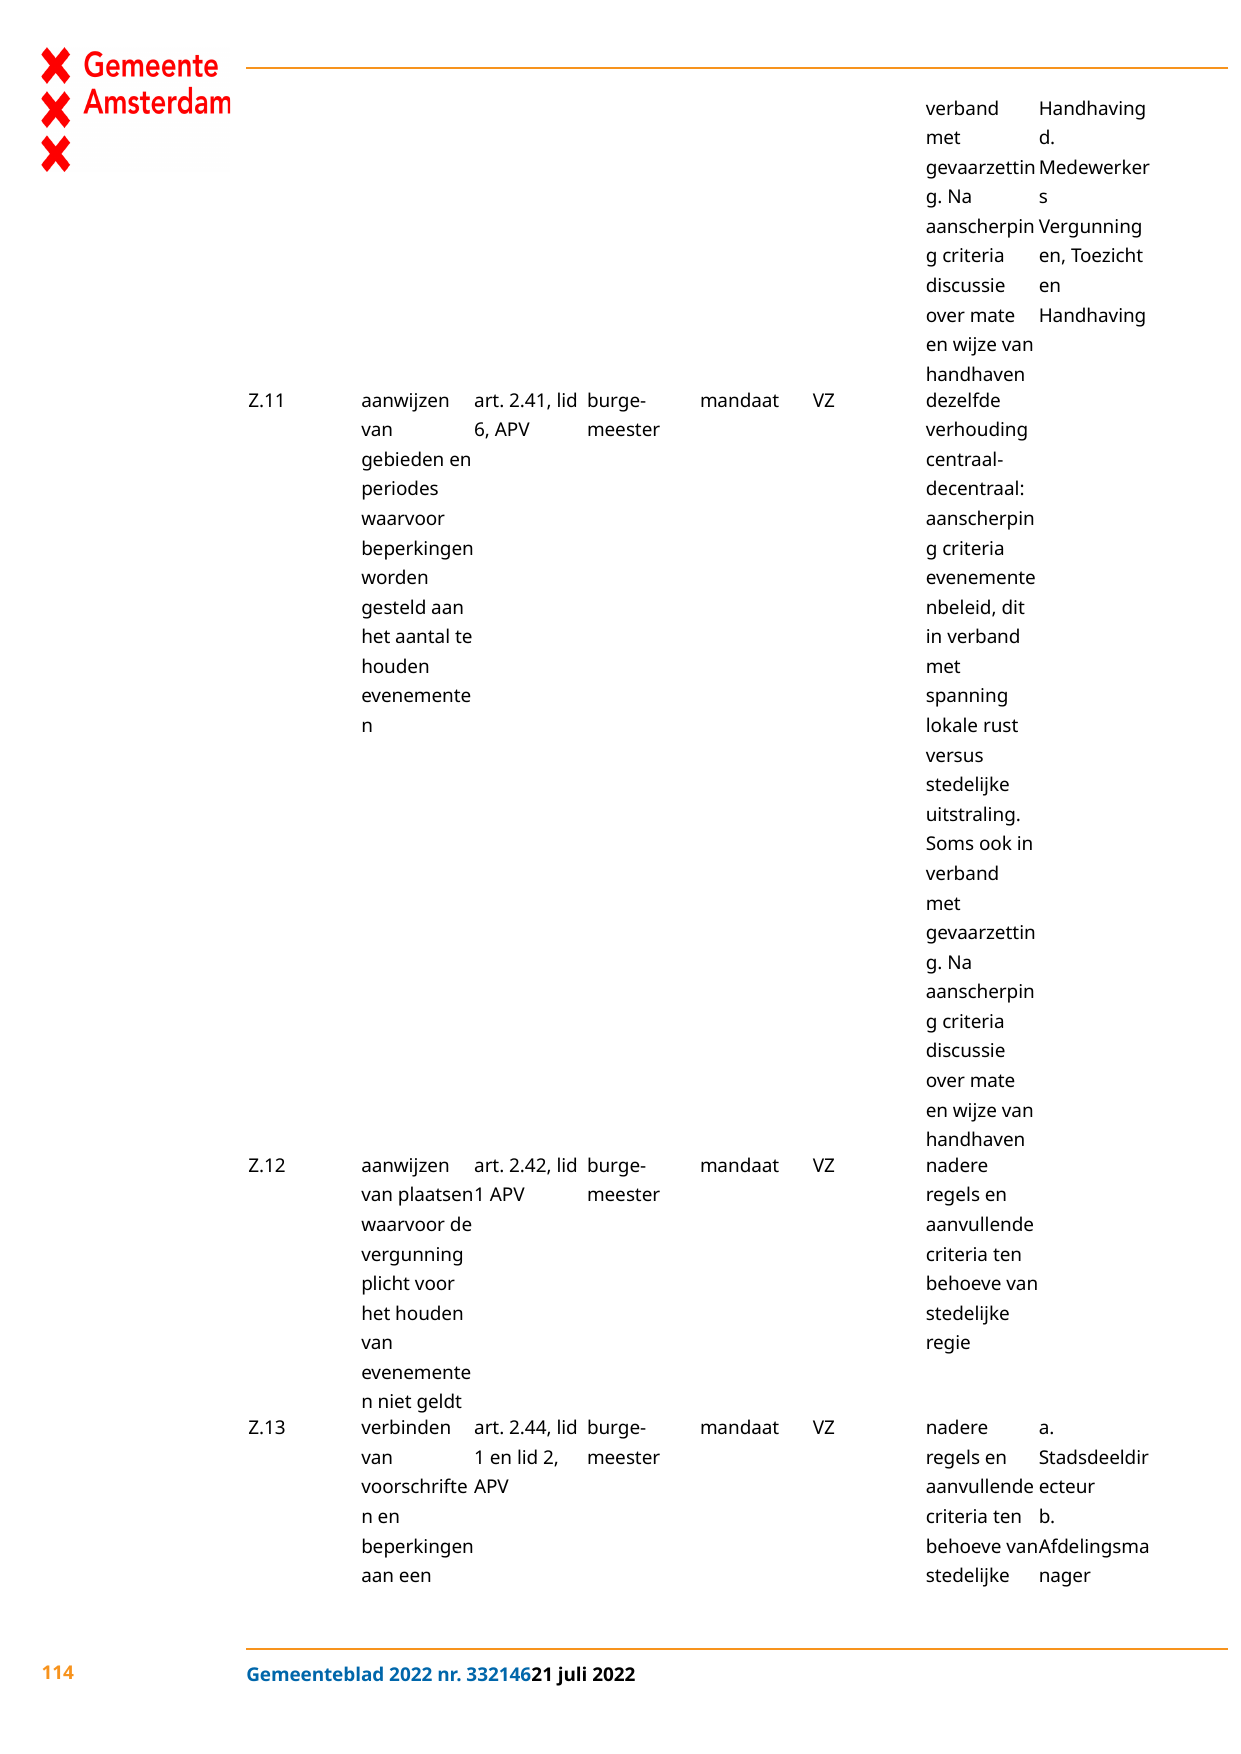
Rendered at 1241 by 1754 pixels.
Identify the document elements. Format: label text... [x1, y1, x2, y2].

table_cell Handhaving d. Medewerkers Vergunningen, Toezicht en Handhaving [1039, 95, 1152, 387]
table_cell mandaat [700, 1152, 813, 1414]
table_cell nadere regels en aanvullende criteria ten behoeve van stedelijke regie [926, 1152, 1038, 1414]
table_cell burge-meester [587, 1415, 700, 1588]
table_cell Z.11 [248, 387, 361, 1152]
table_cell nadere regels en aanvullende criteria ten behoeve van stedelijke [926, 1415, 1038, 1588]
table_cell [1039, 1152, 1152, 1414]
table_cell Z.13 [248, 1415, 361, 1588]
table_cell burge-meester [587, 387, 700, 1152]
table_cell a. Stadsdeeldirecteur b. Afdelingsmanager [1039, 1415, 1152, 1588]
table_cell [1039, 387, 1152, 1152]
table_cell Z.12 [248, 1152, 361, 1414]
table_cell aanwijzen van gebieden en periodes waarvoor beperkingen worden gesteld aan het aantal te houden evenementen [361, 387, 474, 1152]
table_cell [700, 95, 813, 387]
table_cell [248, 95, 361, 387]
table_cell verband met gevaarzetting. Na aanscherping criteria discussie over mate en wijze van handhaven [926, 95, 1038, 387]
table_cell art. 2.44, lid 1 en lid 2, APV [474, 1415, 587, 1588]
table_cell art. 2.41, lid 6, APV [474, 387, 587, 1152]
table_cell aanwijzen van plaatsen waarvoor de vergunningplicht voor het houden van evenementen niet geldt [361, 1152, 474, 1414]
table_cell VZ [813, 1415, 926, 1588]
table_cell verbinden van voorschriften en beperkingen aan een [361, 1415, 474, 1588]
table_cell mandaat [700, 387, 813, 1152]
table_cell VZ [813, 387, 926, 1152]
picture [41, 47, 231, 172]
table_cell art. 2.42, lid 1 APV [474, 1152, 587, 1414]
table_cell dezelfde verhouding centraal-decentraal: aanscherping criteria evenementenbeleid, dit in verband met spanning lokale rust versus stedelijke uitstraling. Soms ook in verband met gevaarzetting. Na aanscherping criteria discussie over mate en wijze van handhaven [926, 387, 1038, 1152]
table_cell [813, 95, 926, 387]
table_cell [474, 95, 587, 387]
table_cell [587, 95, 700, 387]
table_cell VZ [813, 1152, 926, 1414]
table_cell [361, 95, 474, 387]
table_cell burge-meester [587, 1152, 700, 1414]
table_cell mandaat [700, 1415, 813, 1588]
